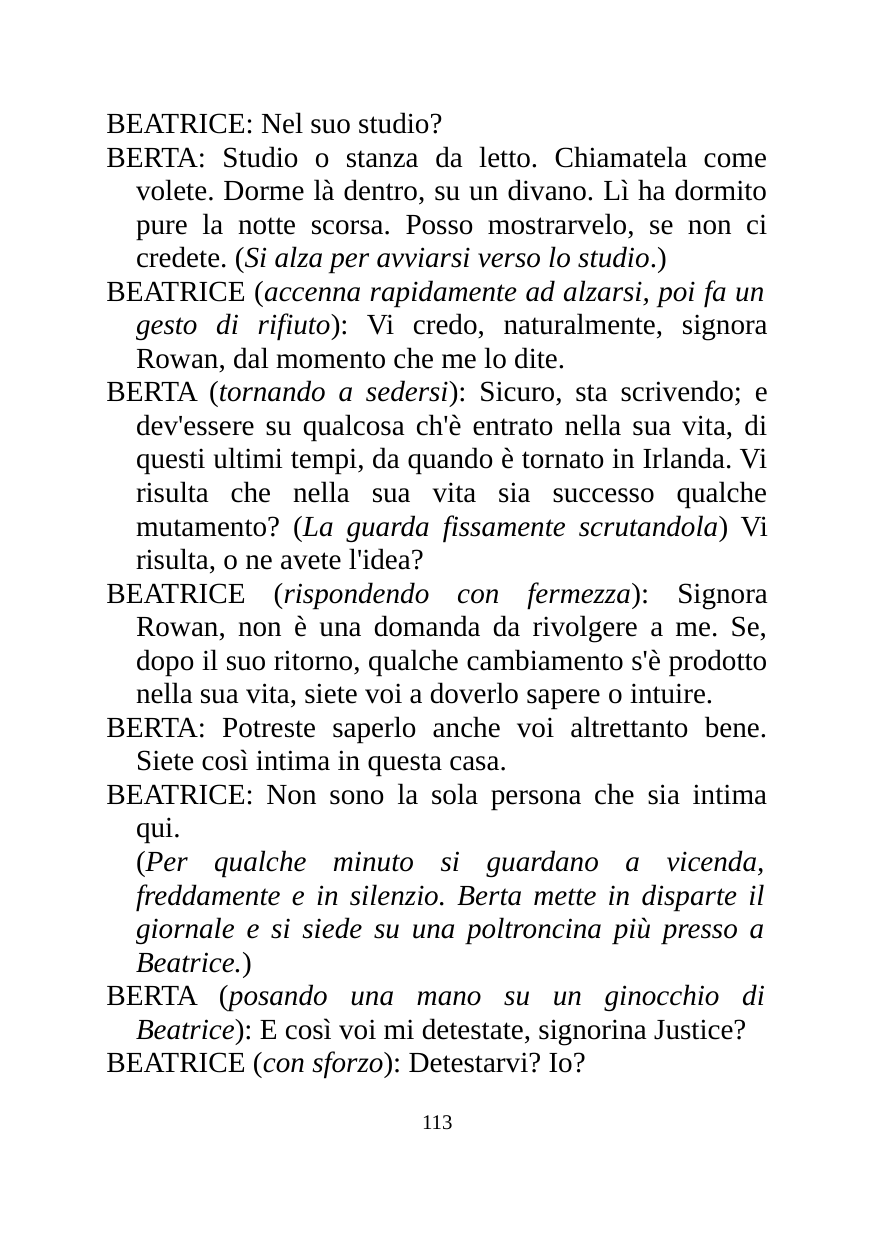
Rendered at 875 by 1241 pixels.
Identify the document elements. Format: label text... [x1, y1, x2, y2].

text BERTA: Potreste saperlo anche voi altrettanto bene. Siete così intima in questa casa. [106, 710, 768, 777]
text BEATRICE (rispondendo con fermezza): Signora Rowan, non è una domanda da rivolgere a me. Se, dopo il suo ritorno, qualche cambiamento s'è prodotto nella sua vita, siete voi a doverlo sapere o intuire. [106, 576, 768, 710]
text BERTA (tornando a sedersi): Sicuro, sta scrivendo; e dev'essere su qualcosa ch'è entrato nella sua vita, di questi ultimi tempi, da quando è tornato in Irlanda. Vi risulta che nella sua vita sia successo qualche mutamento? (La guarda fissamente scrutandola) Vi risulta, o ne avete l'idea? [106, 374, 768, 576]
text BEATRICE (con sforzo): Detestarvi? Io? [106, 1045, 768, 1079]
text BERTA (posando una mano su un ginocchio di Beatrice): E così voi mi detestate, signorina Justice? [106, 978, 768, 1045]
text BEATRICE (accenna rapidamente ad alzarsi, poi fa un gesto di rifiuto): Vi credo, naturalmente, signora Rowan, dal momento che me lo dite. [106, 274, 768, 374]
text BEATRICE: Nel suo studio? [106, 106, 768, 140]
text (Per qualche minuto si guardano a vicenda, freddamente e in silenzio. Berta mette in disparte il giornale e si siede su una poltroncina più presso a Beatrice.) [136, 844, 768, 978]
text BEATRICE: Non sono la sola persona che sia intima qui. [106, 777, 768, 844]
text BERTA: Studio o stanza da letto. Chiamatela come volete. Dorme là dentro, su un divano. Lì ha dormito pure la notte scorsa. Posso mostrarvelo, se non ci credete. (Si alza per avviarsi verso lo studio.) [106, 140, 768, 274]
